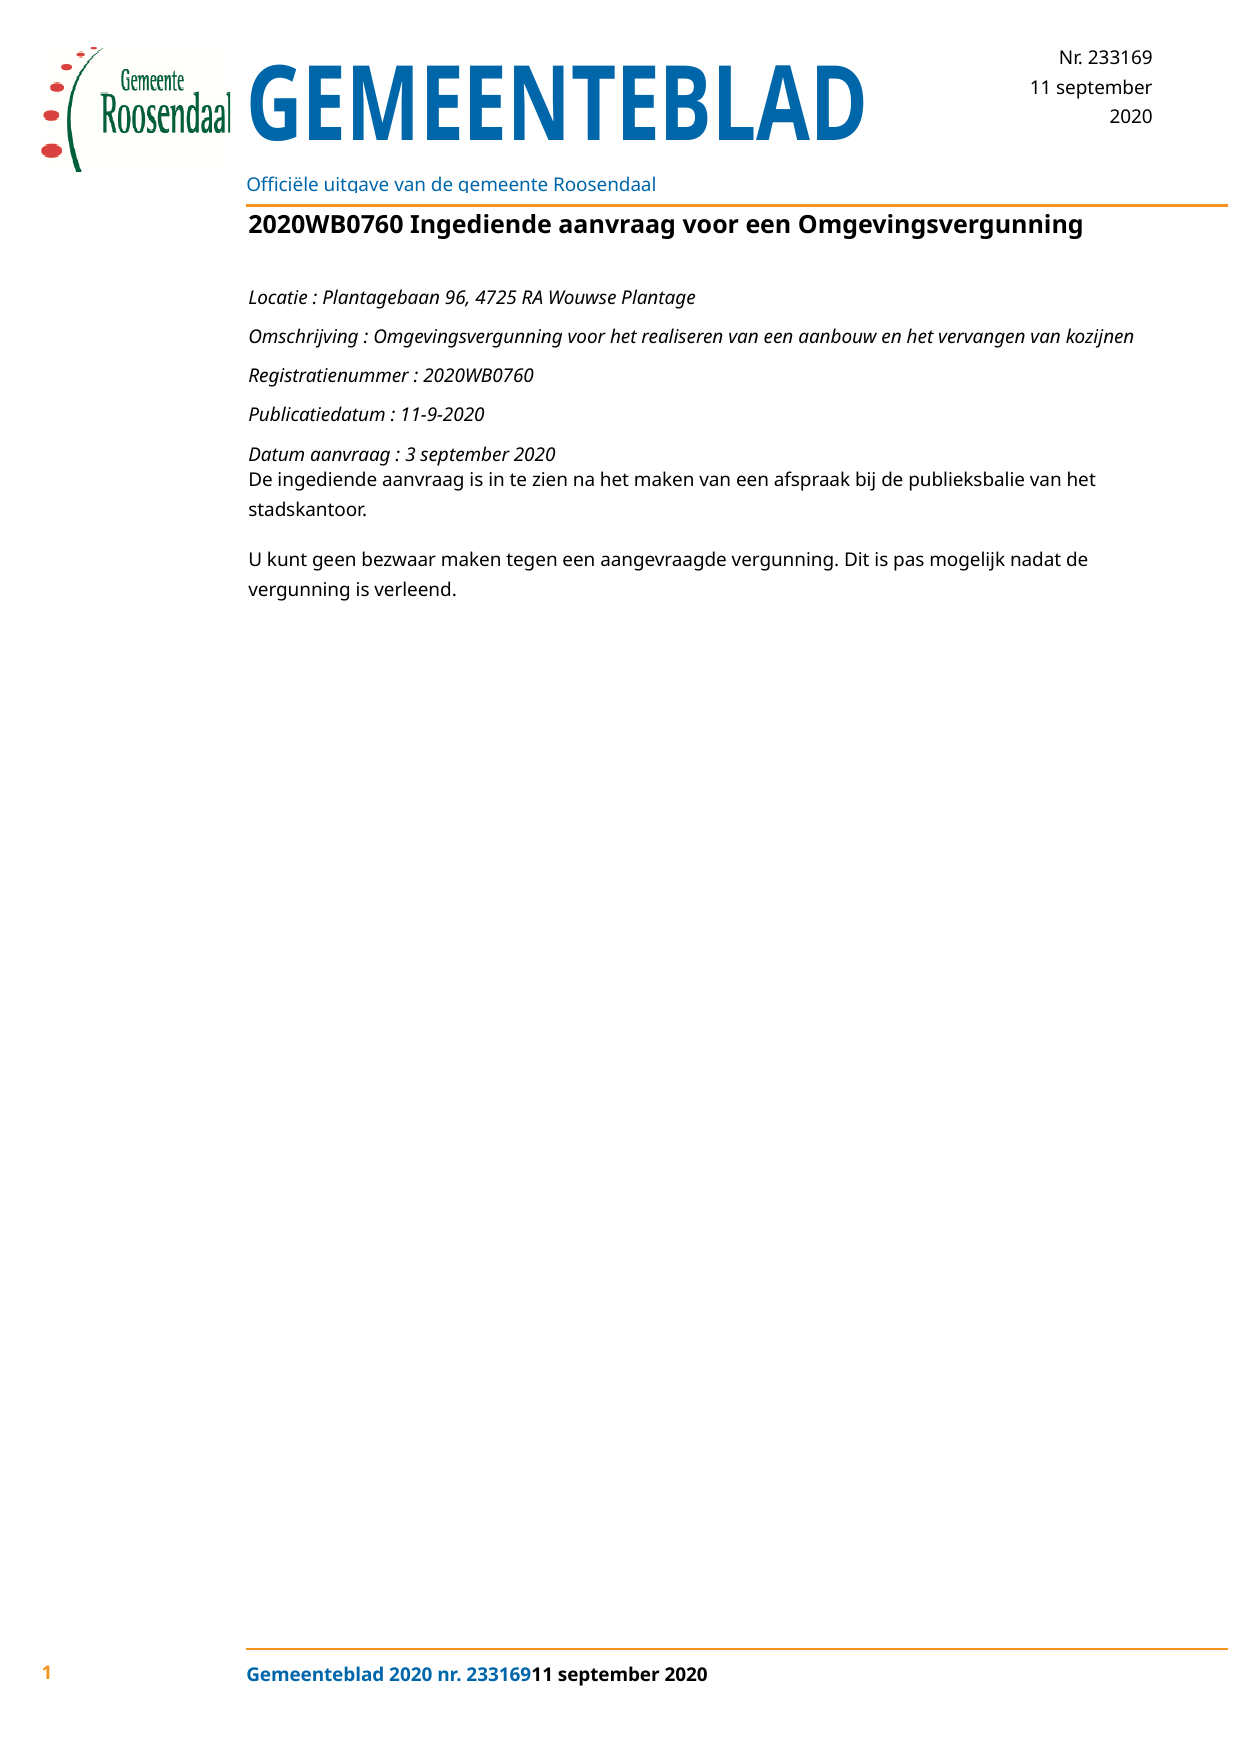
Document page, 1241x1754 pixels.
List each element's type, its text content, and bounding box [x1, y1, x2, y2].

picture [41, 47, 231, 172]
text 2020WB0760 Ingediende aanvraag voor een Omgevingsvergunning [248, 207, 1152, 241]
text Datum aanvraag : 3 september 2020 [248, 441, 1152, 467]
text Publicatiedatum : 11-9-2020 [248, 402, 1152, 427]
text De ingediende aanvraag is in te zien na het maken van een afspraak bij de publieksbalie van het stadskantoor. [248, 467, 1152, 522]
text Omschrijving : Omgevingsvergunning voor het realiseren van een aanbouw en het vervangen van kozijnen [248, 323, 1152, 349]
text Registratienummer : 2020WB0760 [248, 362, 1152, 388]
text U kunt geen bezwaar maken tegen een aangevraagde vergunning. Dit is pas mogelijk nadat de vergunning is verleend. [248, 547, 1152, 602]
text Locatie : Plantagebaan 96, 4725 RA Wouwse Plantage [248, 284, 1152, 309]
